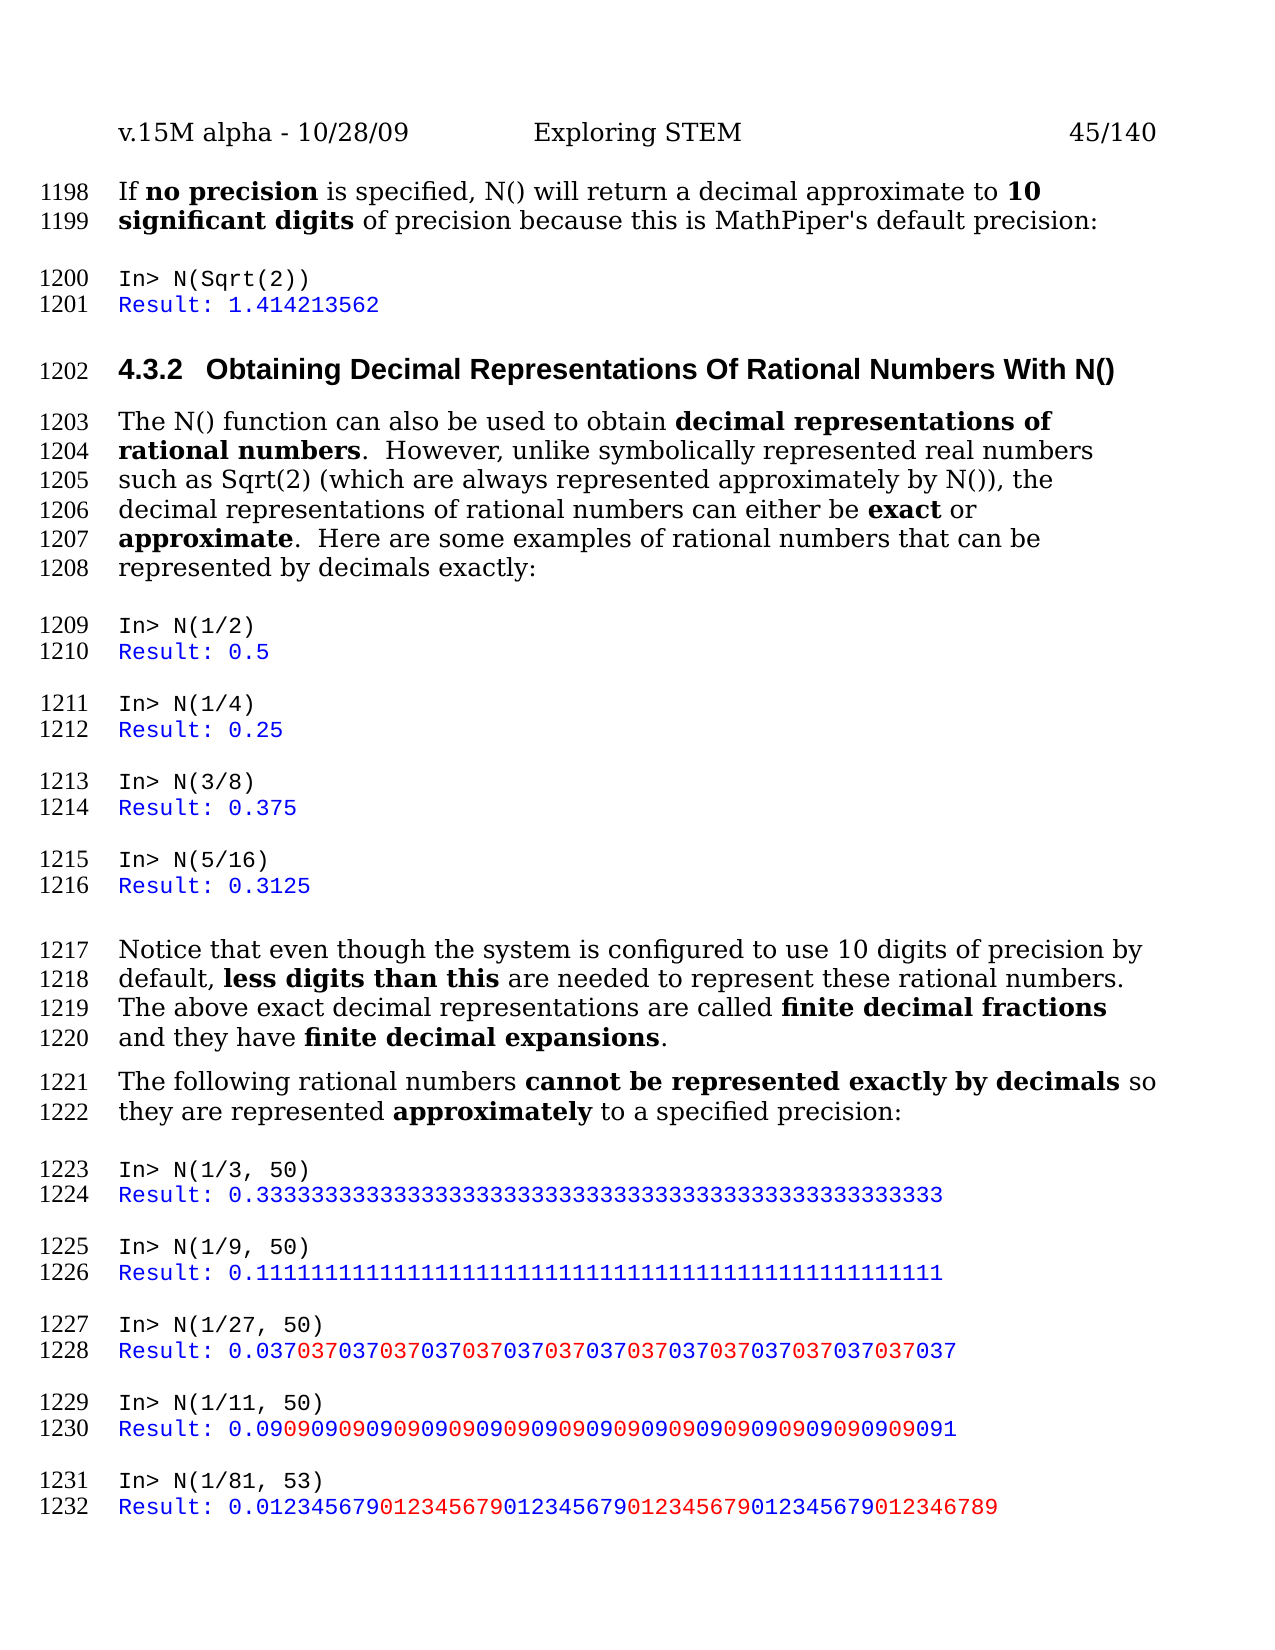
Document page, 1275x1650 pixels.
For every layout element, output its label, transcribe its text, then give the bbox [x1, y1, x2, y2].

text In> N(1/27, 50) [118, 1313, 1157, 1339]
text In> N(Sqrt(2)) [118, 267, 1157, 293]
text The following rational numbers cannot be represented exactly by decimals so they are represented approximately to a specified precision: [118, 1067, 1157, 1126]
text Result: 0.33333333333333333333333333333333333333333333333333 [118, 1184, 1157, 1210]
text The N() function can also be used to obtain decimal representations of rational numbers. However, unlike symbolically represented real numbers such as Sqrt(2) (which are always represented approximately by N()), the decimal representations of rational numbers can either be exact or approximate. Here are some examples of rational numbers that can be represented by decimals exactly: [118, 407, 1157, 583]
text If no precision is specified, N() will return a decimal approximate to 10 significant digits of precision because this is MathPiper's default precision: [118, 177, 1157, 236]
text Result: 1.414213562 [118, 293, 1157, 319]
text Result: 0.090909090909090909090909090909090909090909090909091 [118, 1417, 1157, 1443]
text In> N(1/9, 50) [118, 1236, 1157, 1262]
text In> N(1/2) [118, 615, 1157, 641]
text In> N(5/16) [118, 848, 1157, 874]
text In> N(1/3, 50) [118, 1158, 1157, 1184]
text In> N(1/4) [118, 692, 1157, 718]
text Result: 0.11111111111111111111111111111111111111111111111111 [118, 1262, 1157, 1288]
text Result: 0.037037037037037037037037037037037037037037037037037 [118, 1339, 1157, 1365]
text Result: 0.5 [118, 641, 1157, 667]
text In> N(1/81, 53) [118, 1469, 1157, 1495]
text Result: 0.375 [118, 796, 1157, 822]
text Notice that even though the system is configured to use 10 digits of precision by default, less digits than this are needed to represent these rational numbers. The above exact decimal representations are called finite decimal fractions and they have finite decimal expansions. [118, 935, 1157, 1052]
text Result: 0.3125 [118, 874, 1157, 900]
text In> N(1/11, 50) [118, 1391, 1157, 1417]
text Result: 0.012345679012345679012345679012345679012345679012346789 [118, 1495, 1157, 1521]
subtitle Obtaining Decimal Representations Of Rational Numbers With N() [118, 352, 1157, 386]
text In> N(3/8) [118, 770, 1157, 796]
text Result: 0.25 [118, 718, 1157, 744]
